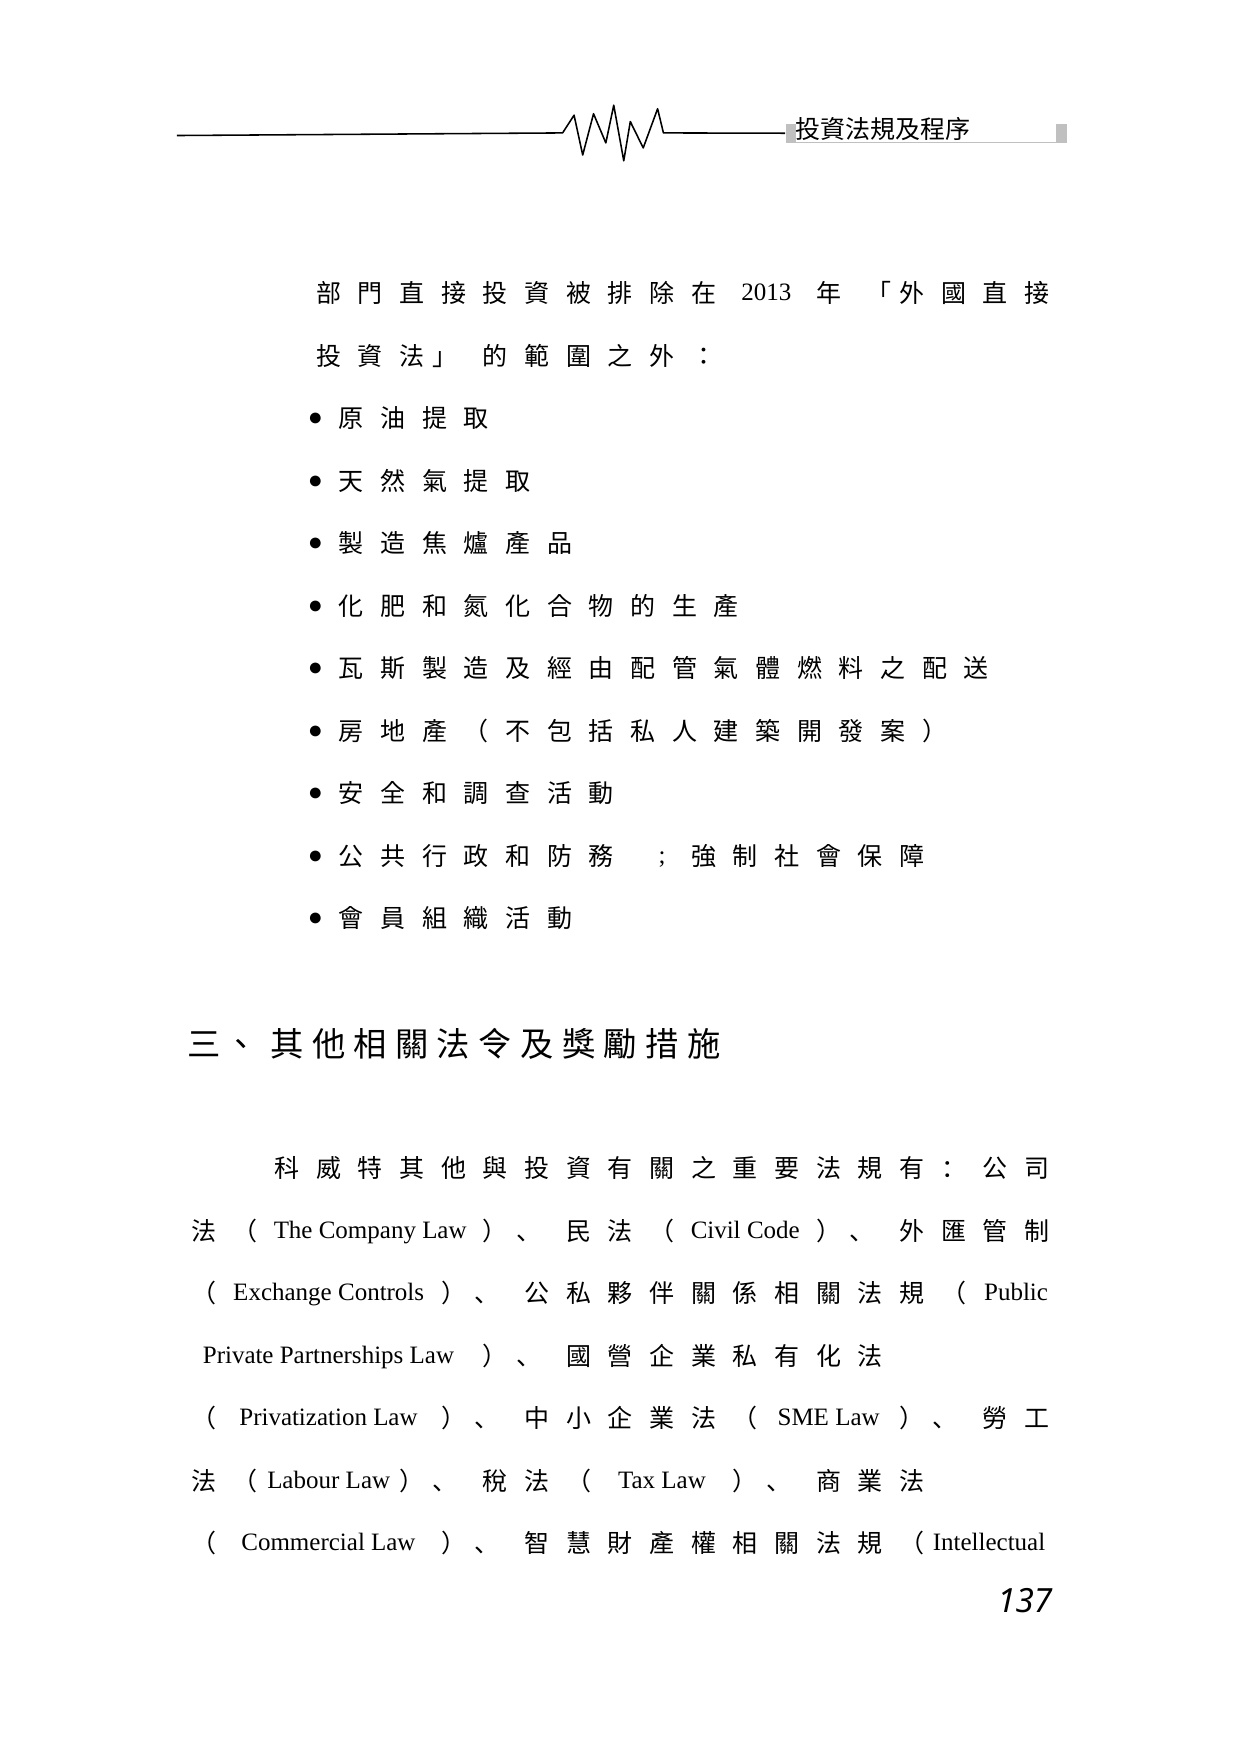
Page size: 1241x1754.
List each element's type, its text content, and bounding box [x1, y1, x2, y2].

text ● 房地產（不包括私人建築開發案） [281, 688, 1058, 750]
text ● 天然氣提取 [281, 438, 1058, 500]
text ● 製造焦爐產品 [281, 500, 1058, 563]
text 三、其他相關法令及獎勵措施 [183, 1000, 1058, 1063]
text ● 化肥和氮化合物的生產 [281, 563, 1058, 625]
text ● 原油提取 [281, 375, 1058, 438]
text 部門直接投資被排除在2013年「外國直接投資法」的範圍之外： [281, 250, 1058, 375]
text ● 安全和調查活動 [281, 750, 1058, 813]
text ● 公共行政和防務;強制社會保障 [281, 813, 1058, 875]
text 科威特其他與投資有關之重要法規有：公司法（The Company Law）、民法（Civil Code）、外匯管制（Exchange Controls）、公私夥伴關係相關法規（Public Private Partnerships Law）、國營企業私有化法（Privatization Law）、中小企業法（SME Law）、勞工法（Labour Law）、稅法（Tax Law）、商業法（Commercial Law）、智慧財產權相關法規（Intellectual [183, 1125, 1058, 1563]
text ● 瓦斯製造及經由配管氣體燃料之配送 [281, 625, 1058, 688]
text ● 會員組織活動 [281, 875, 1058, 938]
